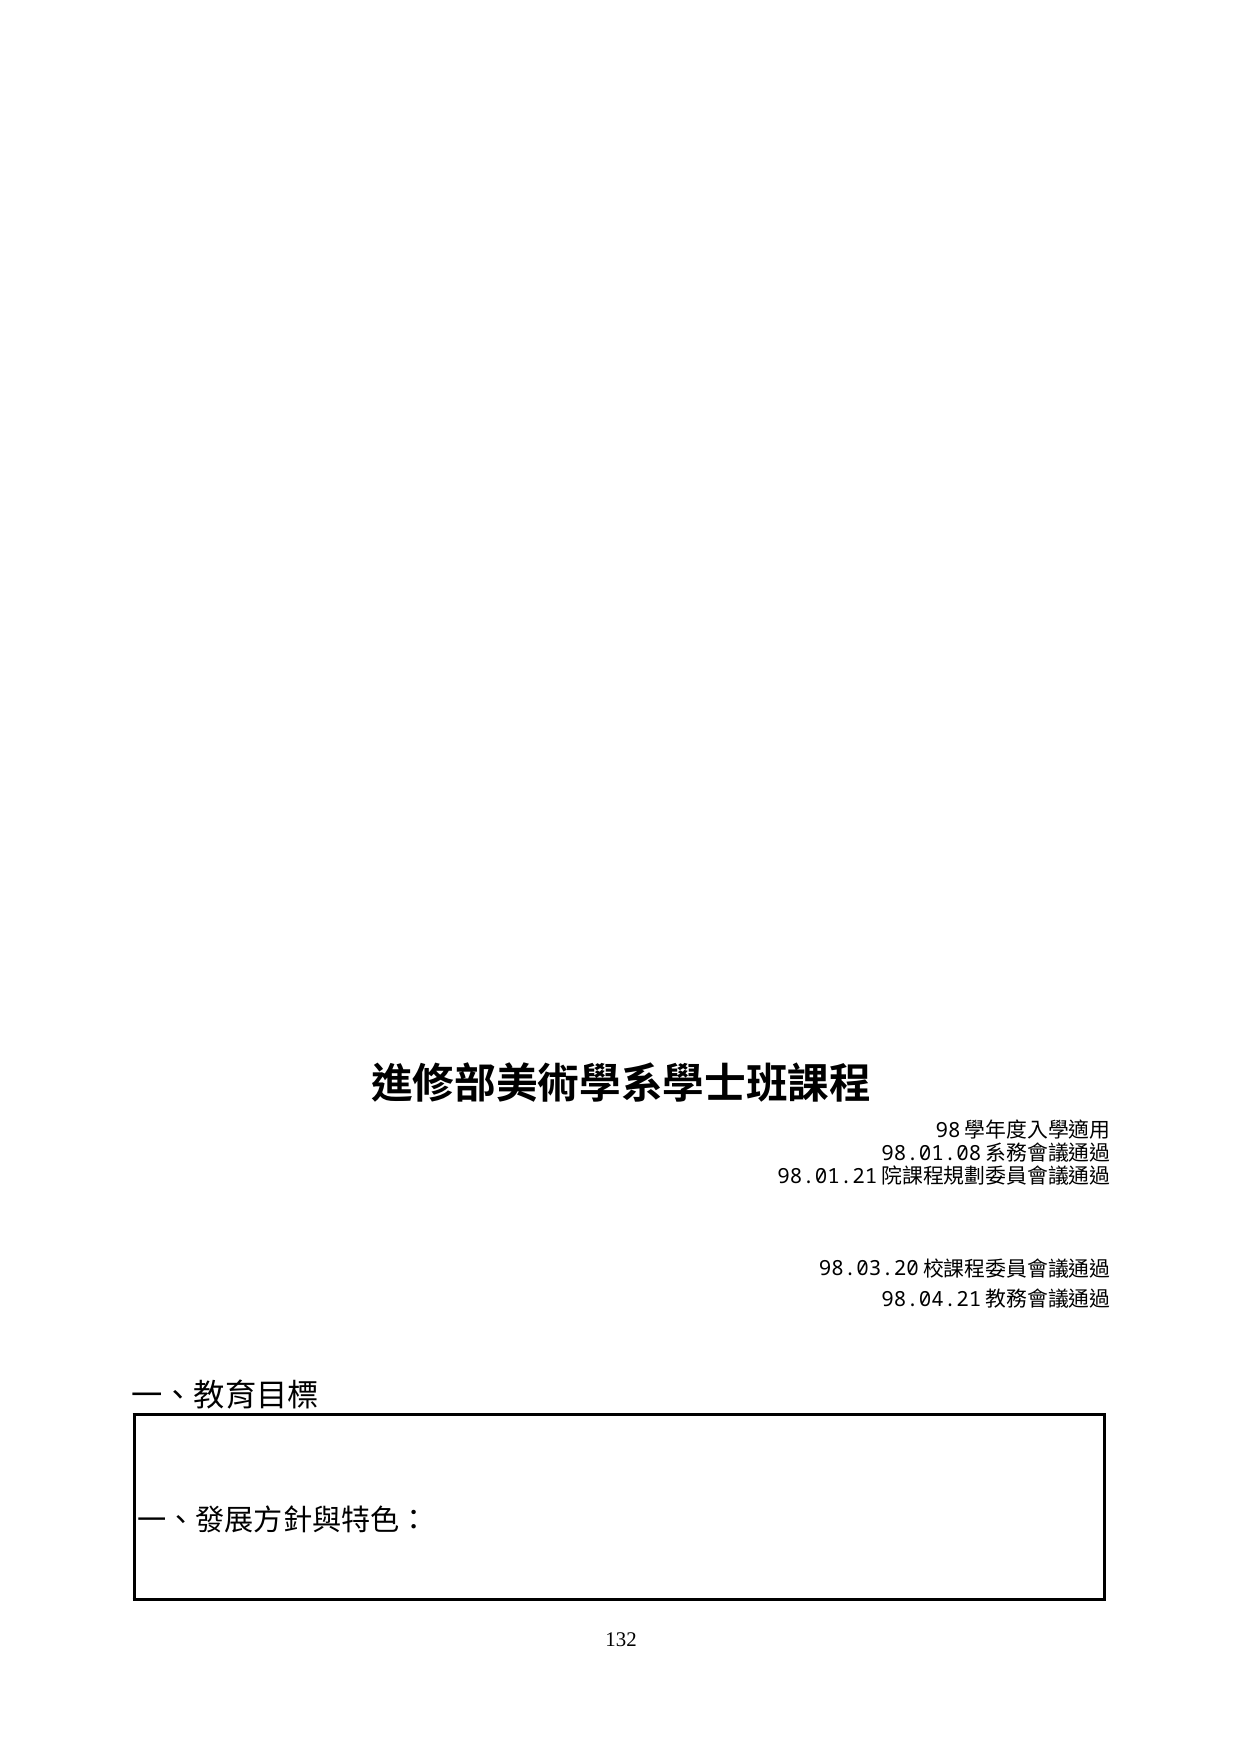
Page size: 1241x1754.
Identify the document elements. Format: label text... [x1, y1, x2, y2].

subtitle 進修部美術學系學士班課程 [131, 1038, 1110, 1101]
text 98.04.21教務會議通過 [131, 1288, 1110, 1311]
text 98學年度入學適用 [131, 1119, 1110, 1142]
text 一、教育目標 [131, 1351, 1110, 1413]
text 98.03.20校課程委員會議通過 [131, 1226, 1110, 1288]
text 98.01.08系務會議通過 [131, 1142, 1110, 1165]
table_header 一、發展方針與特色： [136, 1416, 1103, 1598]
text 98.01.21院課程規劃委員會議通過 [131, 1165, 1110, 1188]
